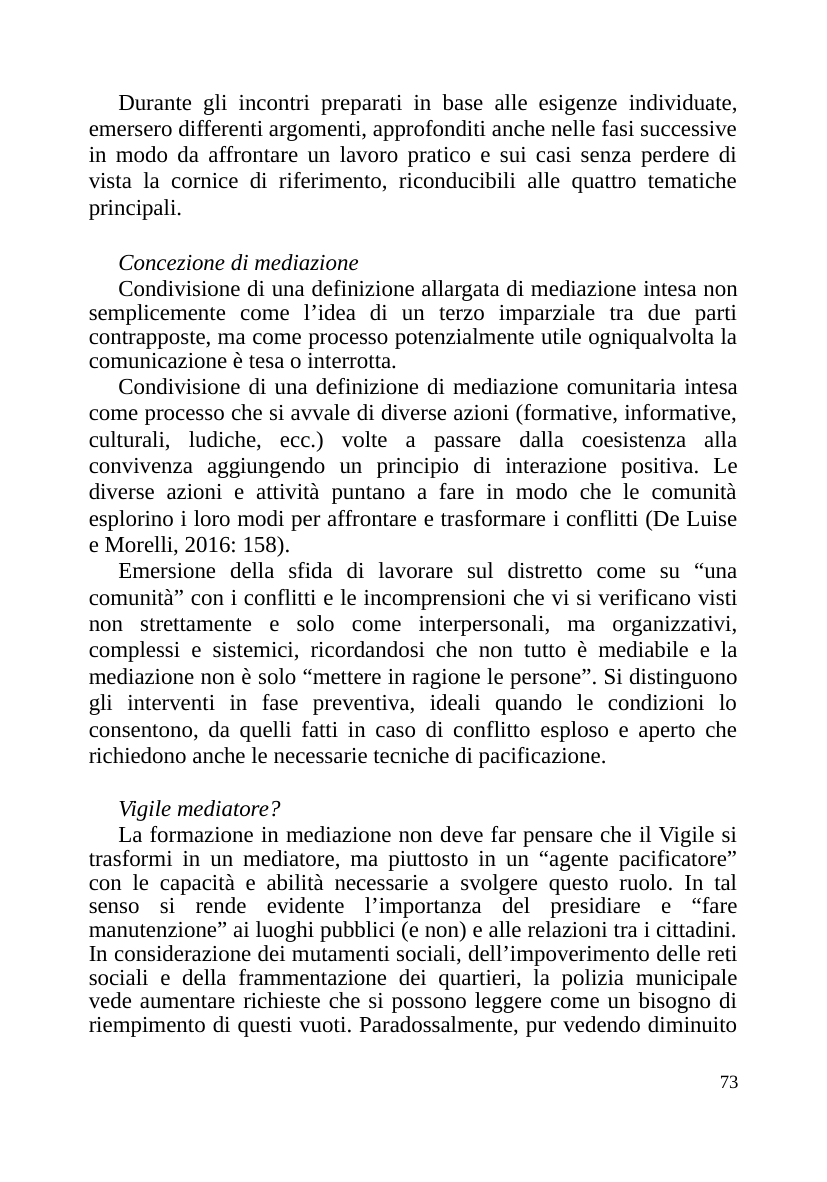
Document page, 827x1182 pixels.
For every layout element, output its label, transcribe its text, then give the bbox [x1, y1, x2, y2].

text Durante gli incontri preparati in base alle esigenze individuate, emersero differenti argomenti, approfonditi anche nelle fasi successive in modo da affrontare un lavoro pratico e sui casi senza perdere di vista la cornice di riferimento, riconducibili alle quattro tematiche principali. [88, 88, 738, 220]
text Condivisione di una definizione di mediazione comunitaria intesa come processo che si avvale di diverse azioni (formative, informative, culturali, ludiche, ecc.) volte a passare dalla coesistenza alla convivenza aggiungendo un principio di interazione positiva. Le diverse azioni e attività puntano a fare in modo che le comunità esplorino i loro modi per affrontare e trasformare i conflitti (De Luise e Morelli, 2016: 158). [88, 373, 738, 557]
text La formazione in mediazione non deve far pensare che il Vigile si trasformi in un mediatore, ma piuttosto in un “agente pacificatore” con le capacità e abilità necessarie a svolgere questo ruolo. In tal senso si rende evidente l’importanza del presidiare e “fare manutenzione” ai luoghi pubblici (e non) e alle relazioni tra i cittadini. In considerazione dei mutamenti sociali, dell’impoverimento delle reti sociali e della frammentazione dei quartieri, la polizia municipale vede aumentare richieste che si possono leggere come un bisogno di riempimento di questi vuoti. Paradossalmente, pur vedendo diminuito [88, 821, 738, 1037]
text Condivisione di una definizione allargata di mediazione intesa non semplicemente come l’idea di un terzo imparziale tra due parti contrapposte, ma come processo potenzialmente utile ogniqualvolta la comunicazione è tesa o interrotta. [88, 275, 738, 373]
text Emersione della sfida di lavorare sul distretto come su “una comunità” con i conflitti e le incomprensioni che vi si verificano visti non strettamente e solo come interpersonali, ma organizzativi, complessi e sistemici, ricordandosi che non tutto è mediabile e la mediazione non è solo “mettere in ragione le persone”. Si distinguono gli interventi in fase preventiva, ideali quando le condizioni lo consentono, da quelli fatti in caso di conflitto esploso e aperto che richiedono anche le necessarie tecniche di pacificazione. [88, 557, 738, 768]
text Vigile mediatore? [88, 795, 738, 821]
text Concezione di mediazione [88, 249, 738, 275]
